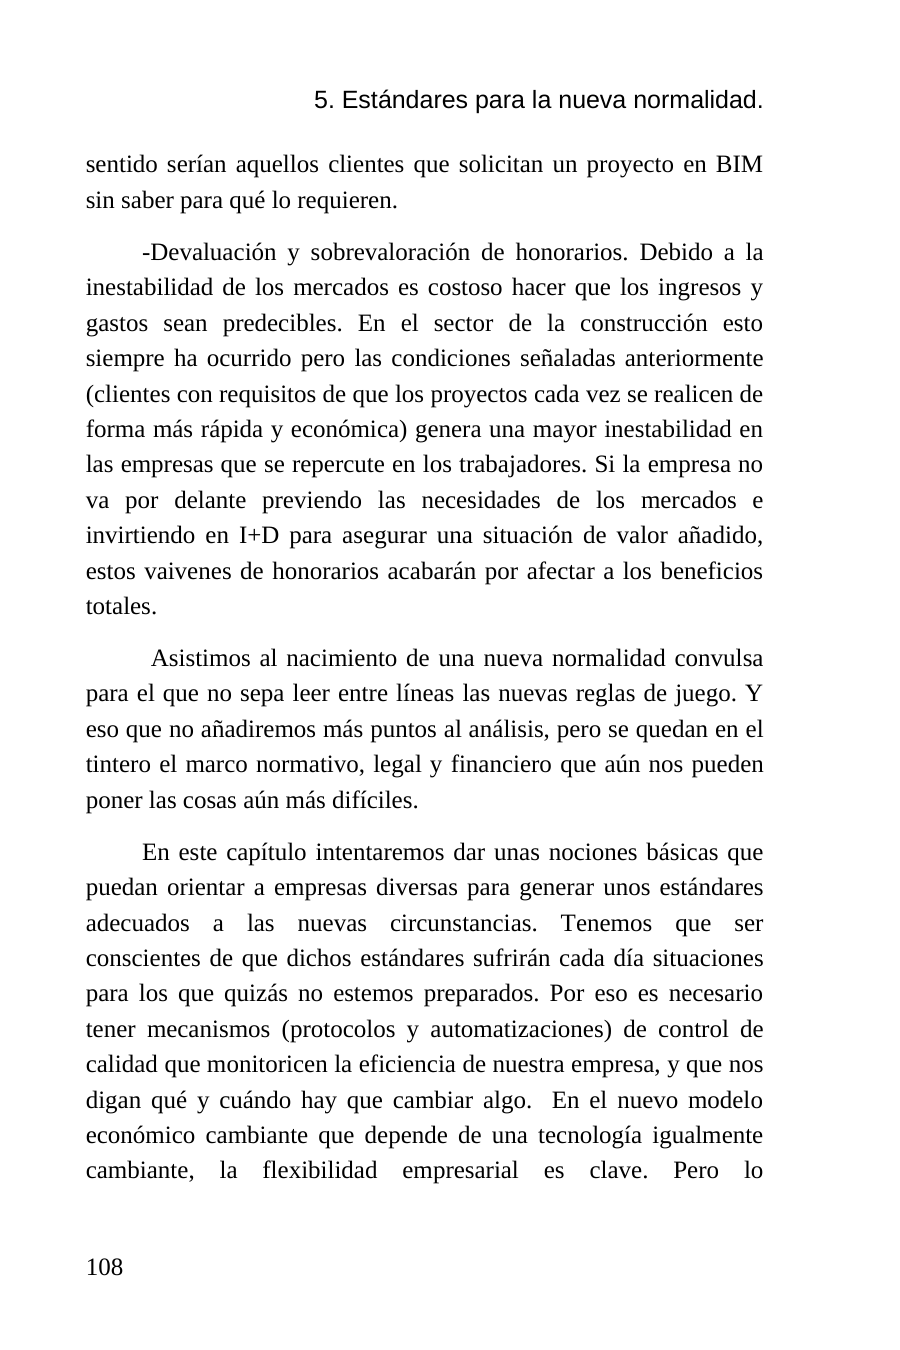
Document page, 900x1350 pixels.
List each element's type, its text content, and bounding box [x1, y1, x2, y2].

text Asistimos al nacimiento de una nueva normalidad convulsa para el que no sepa leer entre líneas las nuevas reglas de juego. Y eso que no añadiremos más puntos al análisis, pero se quedan en el tintero el marco normativo, legal y financiero que aún nos pueden poner las cosas aún más difíciles. [86, 638, 764, 815]
text -Devaluación y sobrevaloración de honorarios. Debido a la inestabilidad de los mercados es costoso hacer que los ingresos y gastos sean predecibles. En el sector de la construcción esto siempre ha ocurrido pero las condiciones señaladas anteriormente (clientes con requisitos de que los proyectos cada vez se realicen de forma más rápida y económica) genera una mayor inestabilidad en las empresas que se repercute en los trabajadores. Si la empresa no va por delante previendo las necesidades de los mercados e invirtiendo en I+D para asegurar una situación de valor añadido, estos vaivenes de honorarios acabarán por afectar a los beneficios totales. [86, 232, 764, 622]
text En este capítulo intentaremos dar unas nociones básicas que puedan orientar a empresas diversas para generar unos estándares adecuados a las nuevas circunstancias. Tenemos que ser conscientes de que dichos estándares sufrirán cada día situaciones para los que quizás no estemos preparados. Por eso es necesario tener mecanismos (protocolos y automatizaciones) de control de calidad que monitoricen la eficiencia de nuestra empresa, y que nos digan qué y cuándo hay que cambiar algo. En el nuevo modelo económico cambiante que depende de una tecnología igualmente cambiante, la flexibilidad empresarial es clave. Pero lo [86, 832, 764, 1186]
text sentido serían aquellos clientes que solicitan un proyecto en BIM sin saber para qué lo requieren. [86, 144, 764, 215]
